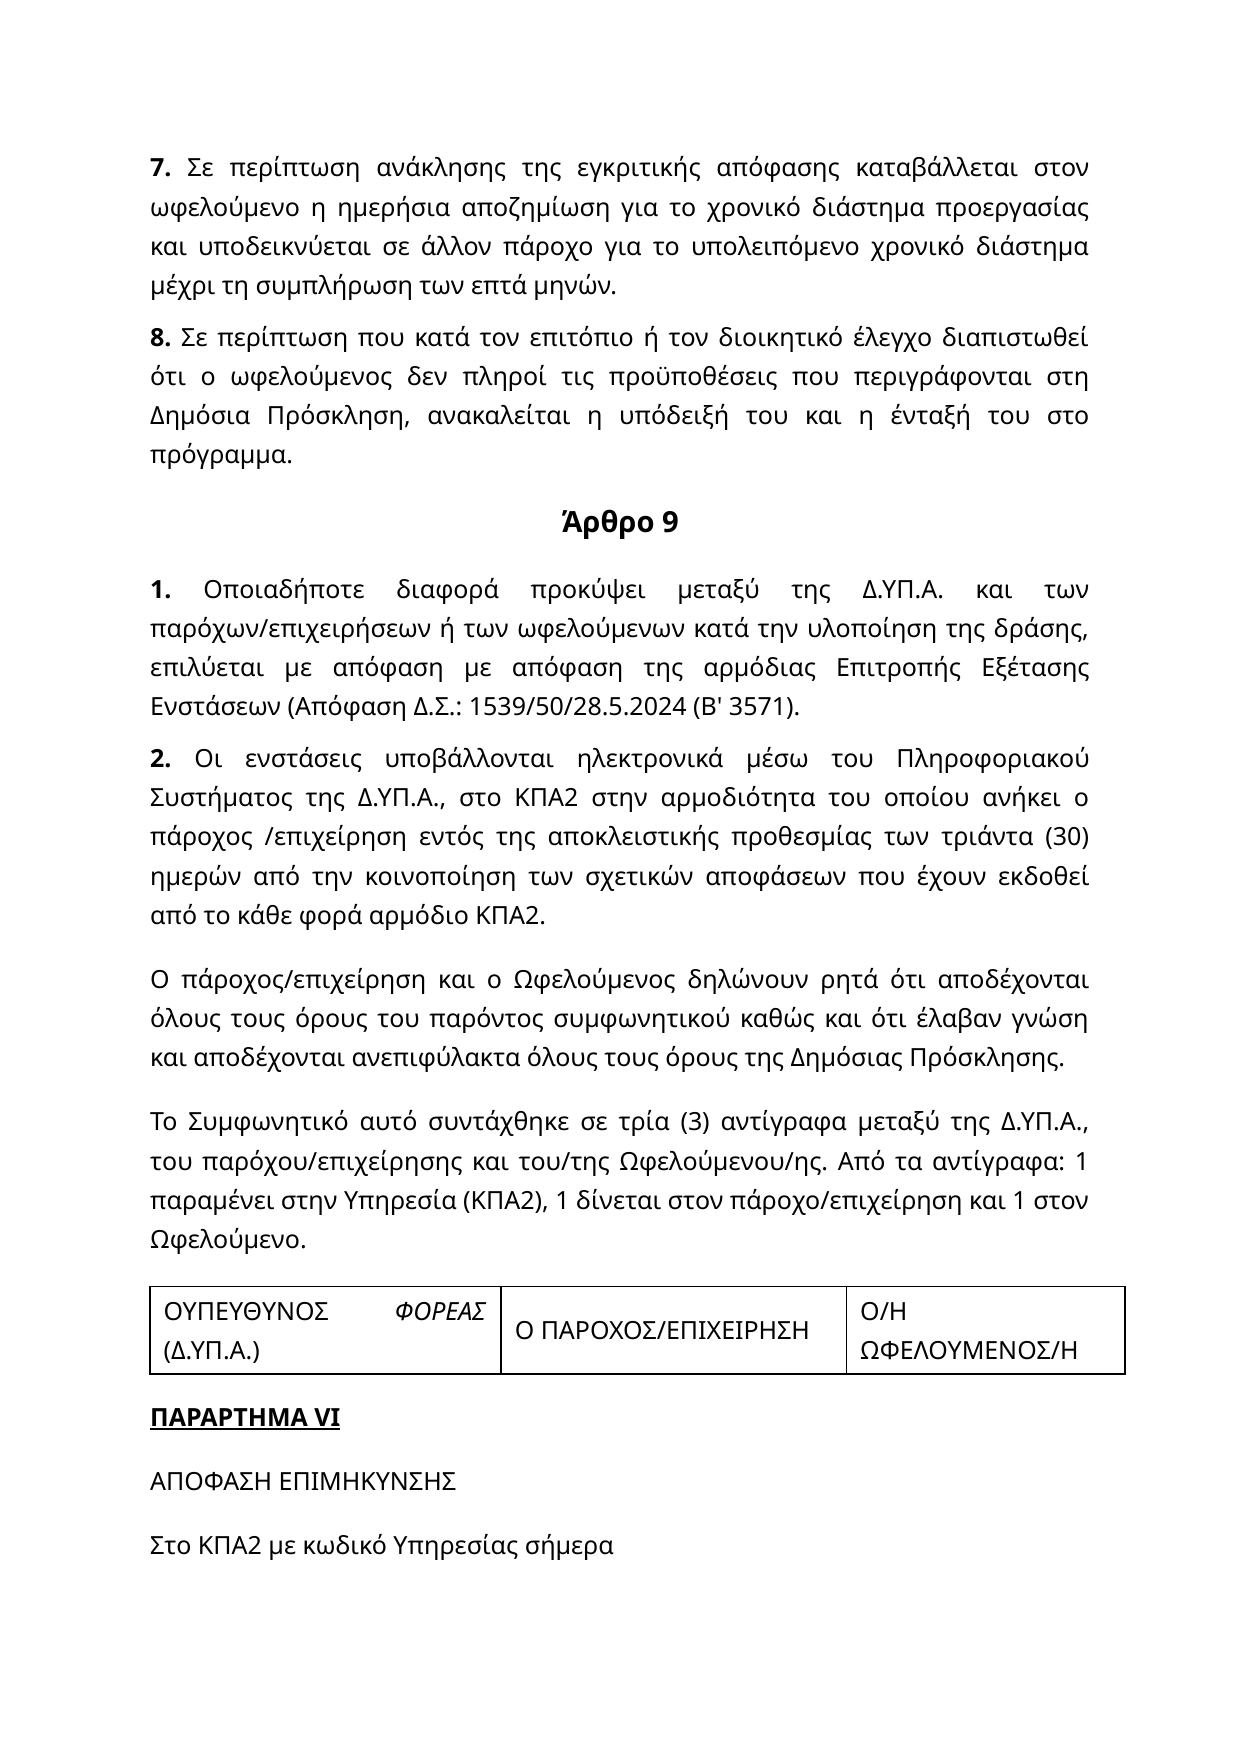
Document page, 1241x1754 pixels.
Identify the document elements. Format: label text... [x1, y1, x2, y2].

text ΠΑΡΑΡΤΗΜΑ VI [150, 1399, 1090, 1433]
text 2. Οι ενστάσεις υποβάλλονται ηλεκτρονικά μέσω του Πληροφοριακού Συστήματος της Δ.ΥΠ.Α., στο ΚΠΑ2 στην αρμοδιότητα του οποίου ανήκει ο πάροχος /επιχείρηση εντός της αποκλειστικής προθεσμίας των τριάντα (30) ημερών από την κοινοποίηση των σχετικών αποφάσεων που έχουν εκδοθεί από το κάθε φορά αρμόδιο ΚΠΑ2. [150, 741, 1090, 931]
text Το Συμφωνητικό αυτό συντάχθηκε σε τρία (3) αντίγραφα μεταξύ της Δ.ΥΠ.Α., του παρόχου/επιχείρησης και του/της Ωφελούμενου/ης. Από τα αντίγραφα: 1 παραμένει στην Υπηρεσία (ΚΠΑ2), 1 δίνεται στον πάροχο/επιχείρηση και 1 στον Ωφελούμενο. [150, 1104, 1090, 1256]
text Ο πάροχος/επιχείρηση και ο Ωφελούμενος δηλώνουν ρητά ότι αποδέχονται όλους τους όρους του παρόντος συμφωνητικού καθώς και ότι έλαβαν γνώση και αποδέχονται ανεπιφύλακτα όλους τους όρους της Δημόσιας Πρόσκλησης. [150, 961, 1090, 1074]
subtitle Άρθρο 9 [150, 501, 1090, 541]
table_header Ο/Η ΩΦΕΛΟΥΜΕΝΟΣ/Η [847, 1287, 1124, 1373]
text 1. Οποιαδήποτε διαφορά προκύψει μεταξύ της Δ.ΥΠ.Α. και των παρόχων/επιχειρήσεων ή των ωφελούμενων κατά την υλοποίηση της δράσης, επιλύεται με απόφαση με απόφαση της αρμόδιας Επιτροπής Εξέτασης Ενστάσεων (Απόφαση Δ.Σ.: 1539/50/28.5.2024 (B' 3571). [150, 571, 1090, 723]
table_header ΟΥΠΕΥΘΥΝΟΣ ΦΟΡΕΑΣ (Δ.ΥΠ.Α.) [151, 1287, 500, 1373]
text Στο ΚΠΑ2 με κωδικό Υπηρεσίας σήμερα [150, 1528, 1090, 1562]
table_header Ο ΠΑΡΟΧΟΣ/ΕΠΙΧΕΙΡΗΣΗ [502, 1287, 846, 1373]
text ΑΠΟΦΑΣΗ ΕΠΙΜΗΚΥΝΣΗΣ [150, 1464, 1090, 1498]
text 8. Σε περίπτωση που κατά τον επιτόπιο ή τον διοικητικό έλεγχο διαπιστωθεί ότι ο ωφελούμενος δεν πληροί τις προϋποθέσεις που περιγράφονται στη Δημόσια Πρόσκληση, ανακαλείται η υπόδειξή του και η ένταξή του στο πρόγραμμα. [150, 319, 1090, 471]
text 7. Σε περίπτωση ανάκλησης της εγκριτικής απόφασης καταβάλλεται στον ωφελούμενο η ημερήσια αποζημίωση για το χρονικό διάστημα προεργασίας και υποδεικνύεται σε άλλον πάροχο για το υπολειπόμενο χρονικό διάστημα μέχρι τη συμπλήρωση των επτά μηνών. [150, 150, 1090, 302]
